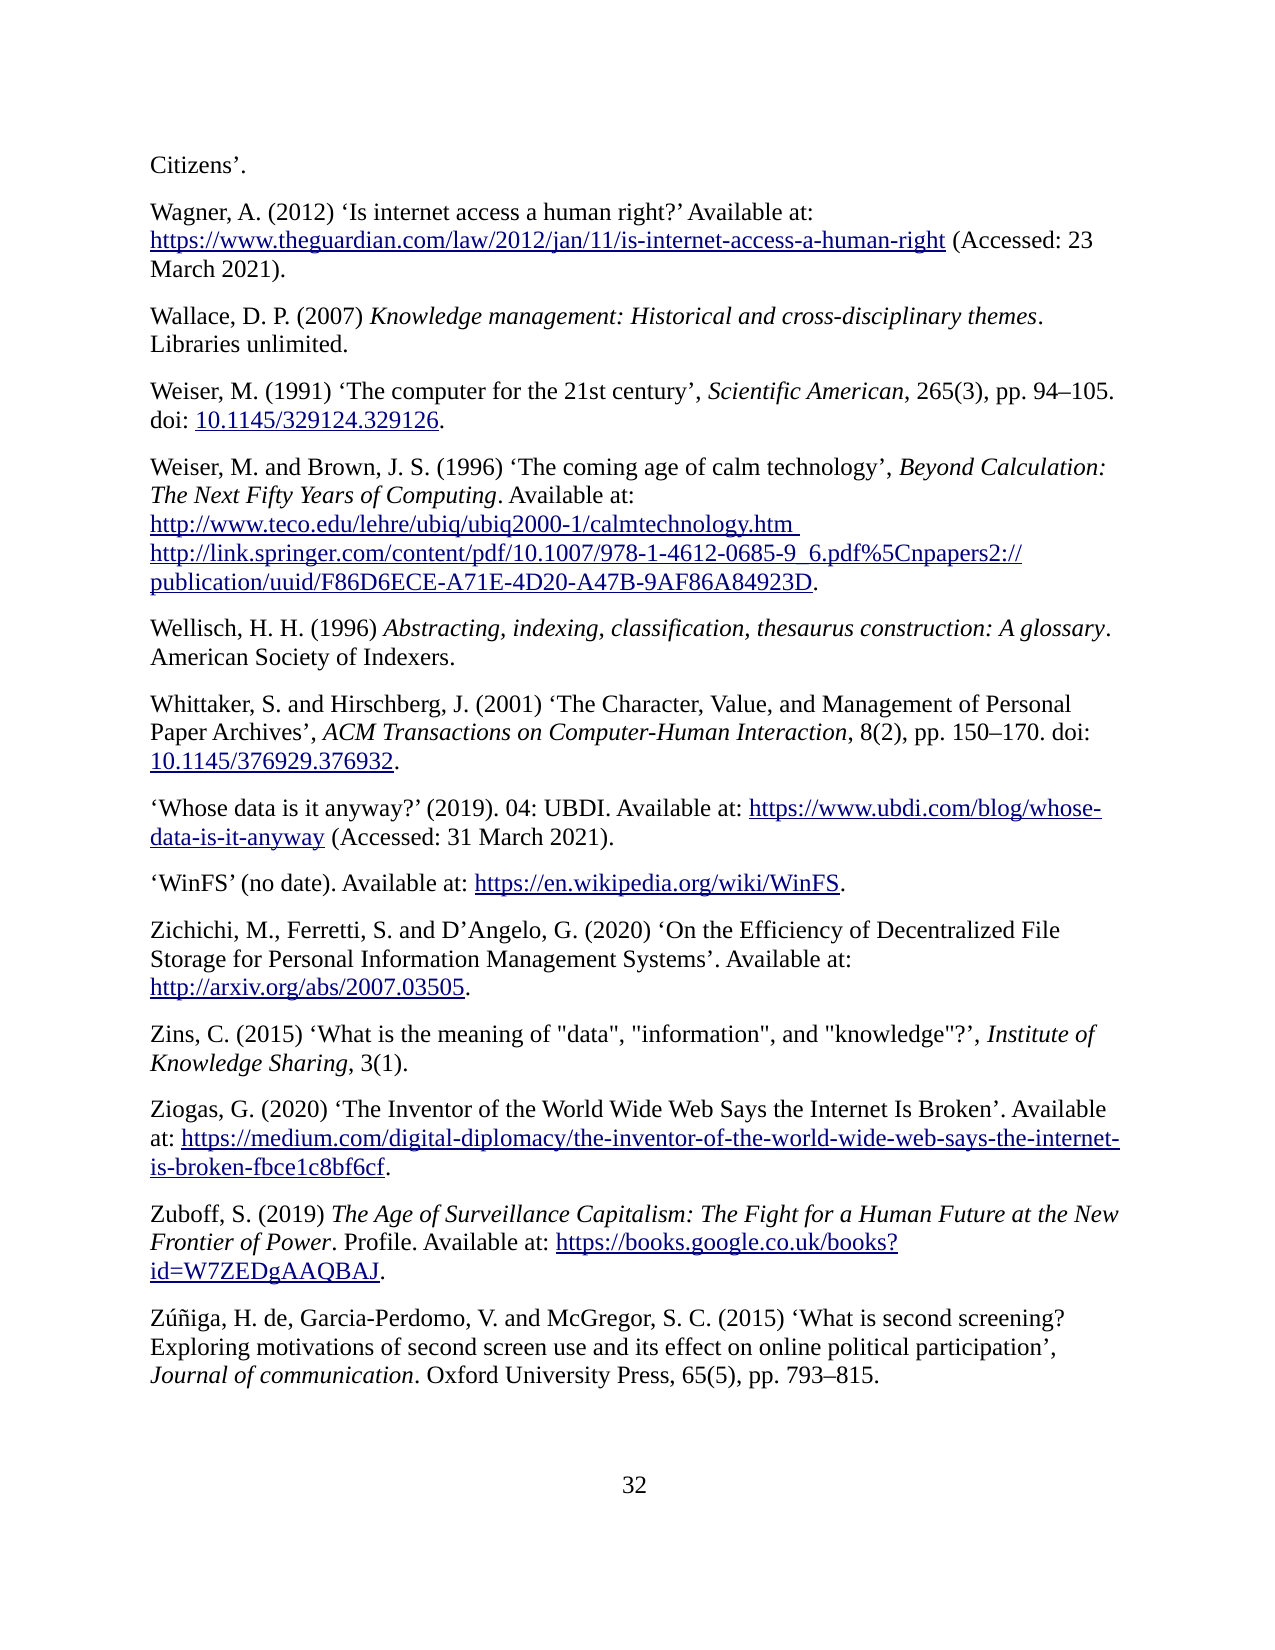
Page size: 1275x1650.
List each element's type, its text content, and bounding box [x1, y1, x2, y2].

text Citizens’. [150, 150, 1125, 179]
text Weiser, M. (1991) ‘The computer for the 21st century’, Scientific American, 265(3), pp. 94–105. doi: 10.1145/329124.329126. [150, 376, 1125, 434]
text ‘WinFS’ (no date). Available at: https://en.wikipedia.org/wiki/WinFS. [150, 868, 1125, 897]
text Zins, C. (2015) ‘What is the meaning of "data", "information", and "knowledge"?’, Institute of Knowledge Sharing, 3(1). [150, 1019, 1125, 1077]
text Weiser, M. and Brown, J. S. (1996) ‘The coming age of calm technology’, Beyond Calculation: The Next Fifty Years of Computing. Available at: http://www.teco.edu/lehre/ubiq/ubiq2000-1/calmtechnology.htm http://link.springer.com/content/pdf/10.1007/978-1-4612-0685-9_6.pdf%5Cnpapers2://publication/uuid/F86D6ECE-A71E-4D20-A47B-9AF86A84923D. [150, 452, 1125, 595]
text Zuboff, S. (2019) The Age of Surveillance Capitalism: The Fight for a Human Future at the New Frontier of Power. Profile. Available at: https://books.google.co.uk/books?id=W7ZEDgAAQBAJ. [150, 1199, 1125, 1285]
text Ziogas, G. (2020) ‘The Inventor of the World Wide Web Says the Internet Is Broken’. Available at: https://medium.com/digital-diplomacy/the-inventor-of-the-world-wide-web-says-the-internet-is-broken-fbce1c8bf6cf. [150, 1094, 1125, 1181]
text Wagner, A. (2012) ‘Is internet access a human right?’ Available at: https://www.theguardian.com/law/2012/jan/11/is-internet-access-a-human-right (Accessed: 23 March 2021). [150, 197, 1125, 283]
text Zúñiga, H. de, Garcia-Perdomo, V. and McGregor, S. C. (2015) ‘What is second screening? Exploring motivations of second screen use and its effect on online political participation’, Journal of communication. Oxford University Press, 65(5), pp. 793–815. [150, 1303, 1125, 1389]
text Wallace, D. P. (2007) Knowledge management: Historical and cross-disciplinary themes. Libraries unlimited. [150, 301, 1125, 358]
text ‘Whose data is it anyway?’ (2019). 04: UBDI. Available at: https://www.ubdi.com/blog/whose-data-is-it-anyway (Accessed: 31 March 2021). [150, 793, 1125, 850]
text Zichichi, M., Ferretti, S. and D’Angelo, G. (2020) ‘On the Efficiency of Decentralized File Storage for Personal Information Management Systems’. Available at: http://arxiv.org/abs/2007.03505. [150, 915, 1125, 1001]
text Whittaker, S. and Hirschberg, J. (2001) ‘The Character, Value, and Management of Personal Paper Archives’, ACM Transactions on Computer-Human Interaction, 8(2), pp. 150–170. doi: 10.1145/376929.376932. [150, 689, 1125, 775]
text Wellisch, H. H. (1996) Abstracting, indexing, classification, thesaurus construction: A glossary. American Society of Indexers. [150, 613, 1125, 671]
